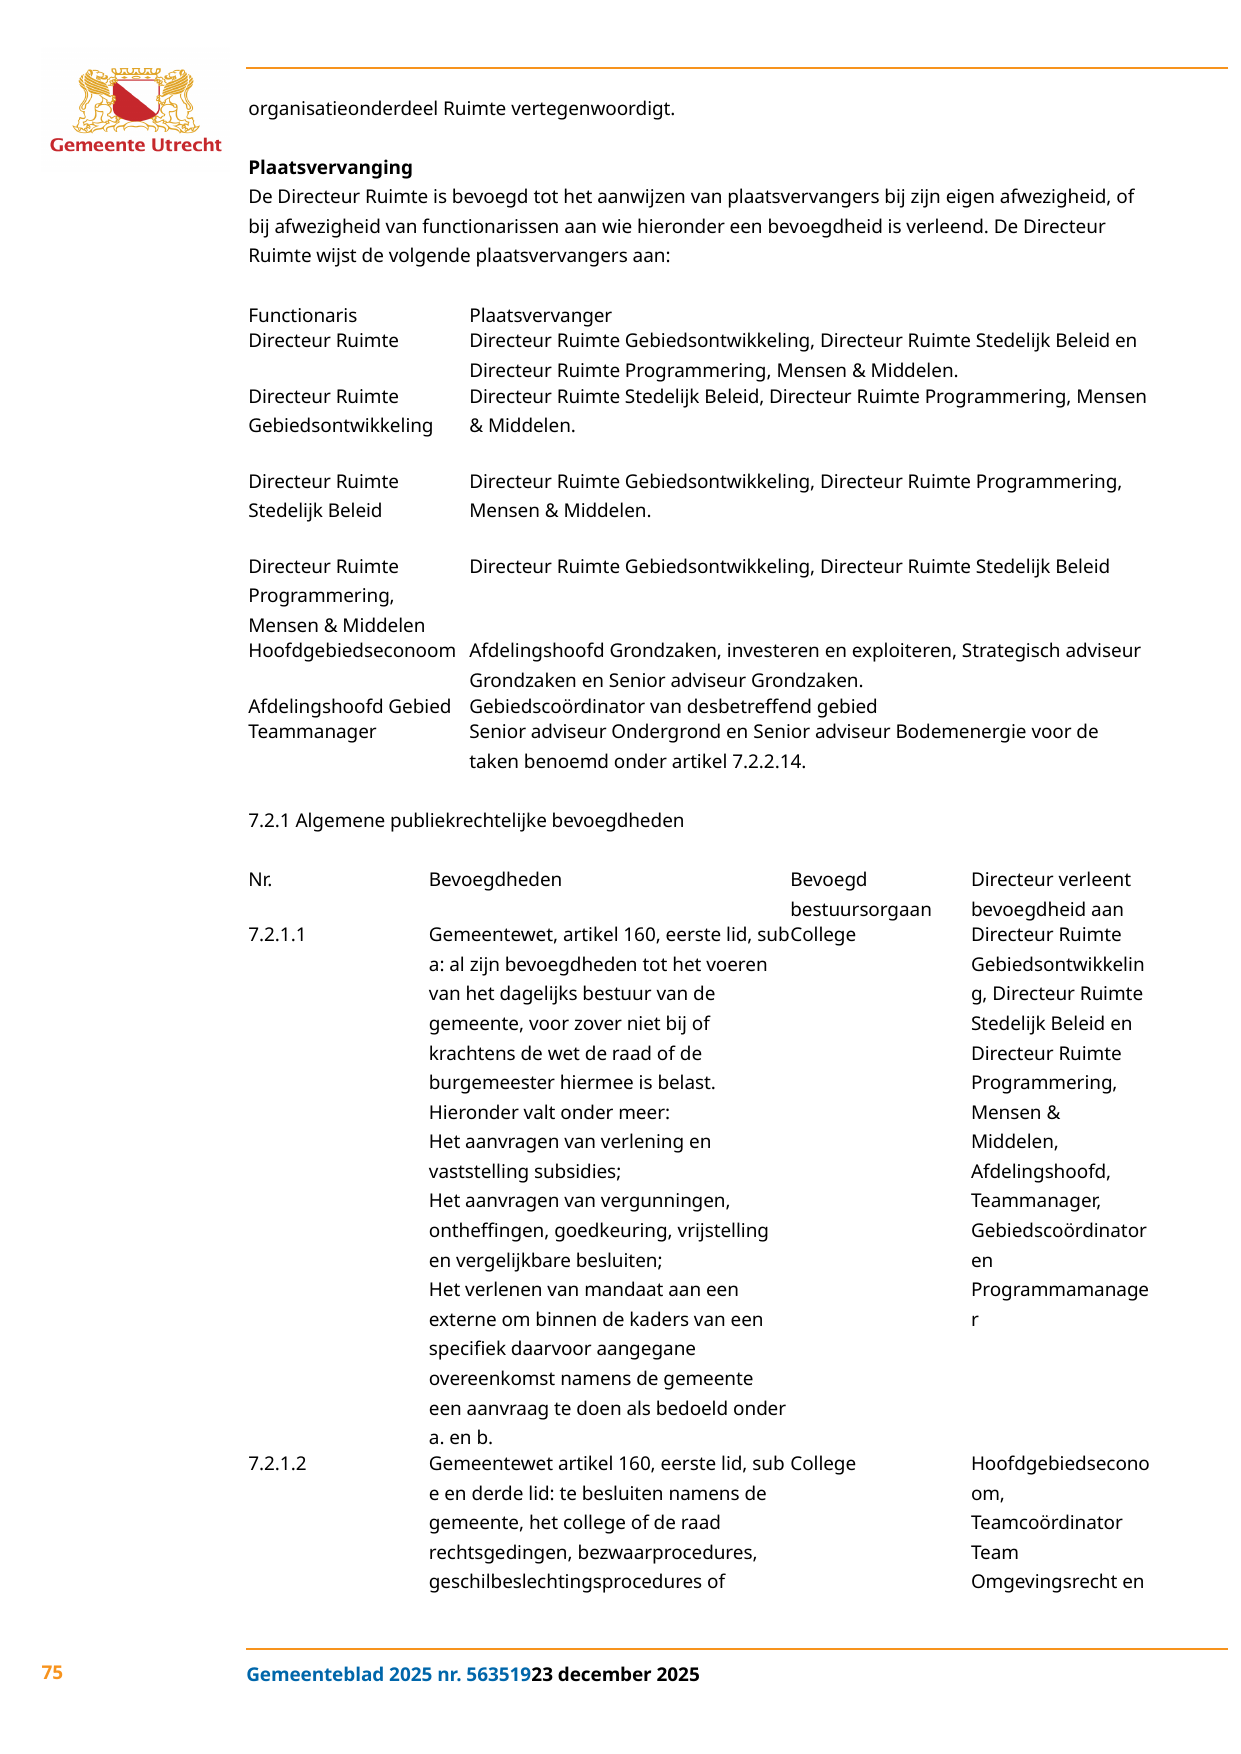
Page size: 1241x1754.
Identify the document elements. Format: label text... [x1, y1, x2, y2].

table_cell Directeur Ruimte Stedelijk Beleid, Directeur Ruimte Programmering, Mensen & Middelen. [469, 383, 1152, 468]
table_header Directeur verleent bevoegdheid aan [971, 866, 1152, 921]
table_cell Teammanager [248, 719, 469, 774]
picture [41, 47, 231, 172]
table_cell 7.2.1.2 [248, 1450, 429, 1594]
text 7.2.1 Algemene publiekrechtelijke bevoegdheden [248, 807, 1152, 833]
text Plaatsvervanging [248, 154, 1152, 180]
text De Directeur Ruimte is bevoegd tot het aanwijzen van plaatsvervangers bij zijn eigen afwezigheid, of bij afwezigheid van functionarissen aan wie hieronder een bevoegdheid is verleend. De Directeur Ruimte wijst de volgende plaatsvervangers aan: [248, 183, 1152, 268]
table_cell Afdelingshoofd Grondzaken, investeren en exploiteren, Strategisch adviseur Grondzaken en Senior adviseur Grondzaken. [469, 638, 1152, 693]
table_cell College [790, 921, 971, 1450]
table_cell Hoofdgebiedseconoom [248, 638, 469, 693]
table_cell Directeur Ruimte Gebiedsontwikkeling, Directeur Ruimte Stedelijk Beleid [469, 553, 1152, 638]
table_cell Gebiedscoördinator van desbetreffend gebied [469, 693, 1152, 719]
table_cell Gemeentewet artikel 160, eerste lid, sub e en derde lid: te besluiten namens de gemeente, het college of de raad rechtsgedingen, bezwaarprocedures, geschilbeslechtingsprocedures of [429, 1450, 790, 1594]
table_header Nr. [248, 866, 429, 921]
table_cell 7.2.1.1 [248, 921, 429, 1450]
table_cell Directeur Ruimte Stedelijk Beleid [248, 468, 469, 553]
table_cell Directeur Ruimte [248, 328, 469, 383]
table_cell Directeur Ruimte Programmering, Mensen & Middelen [248, 553, 469, 638]
table_cell Afdelingshoofd Gebied [248, 693, 469, 719]
table_cell Directeur Ruimte Gebiedsontwikkeling, Directeur Ruimte Stedelijk Beleid en Directeur Ruimte Programmering, Mensen & Middelen. [469, 328, 1152, 383]
table_header Bevoegd bestuursorgaan [790, 866, 971, 921]
table_cell Directeur Ruimte Gebiedsontwikkeling, Directeur Ruimte Stedelijk Beleid en Directeur Ruimte Programmering, Mensen & Middelen, Afdelingshoofd, Teammanager, Gebiedscoördinator en Programmamanager [971, 921, 1152, 1450]
table_cell Directeur Ruimte Gebiedsontwikkeling, Directeur Ruimte Programmering, Mensen & Middelen. [469, 468, 1152, 553]
table_header Functionaris [248, 302, 469, 328]
table_header Plaatsvervanger [469, 302, 1152, 328]
table_header Bevoegdheden [429, 866, 790, 921]
table_cell Directeur Ruimte Gebiedsontwikkeling [248, 383, 469, 468]
text organisatieonderdeel Ruimte vertegenwoordigt. [248, 95, 1152, 121]
table_cell Senior adviseur Ondergrond en Senior adviseur Bodemenergie voor de taken benoemd onder artikel 7.2.2.14. [469, 719, 1152, 774]
table_cell College [790, 1450, 971, 1594]
table_cell Hoofdgebiedseconoom, Teamcoördinator Team Omgevingsrecht en [971, 1450, 1152, 1594]
table_cell Gemeentewet, artikel 160, eerste lid, sub a: al zijn bevoegdheden tot het voeren van het dagelijks bestuur van de gemeente, voor zover niet bij of krachtens de wet de raad of de burgemeester hiermee is belast. Hieronder valt onder meer: Het aanvragen van verlening en vaststelling subsidies; Het aanvragen van vergunningen, ontheffingen, goedkeuring, vrijstelling en vergelijkbare besluiten; Het verlenen van mandaat aan een externe om binnen de kaders van een specifiek daarvoor aangegane overeenkomst namens de gemeente een aanvraag te doen als bedoeld onder a. en b. [429, 921, 790, 1450]
